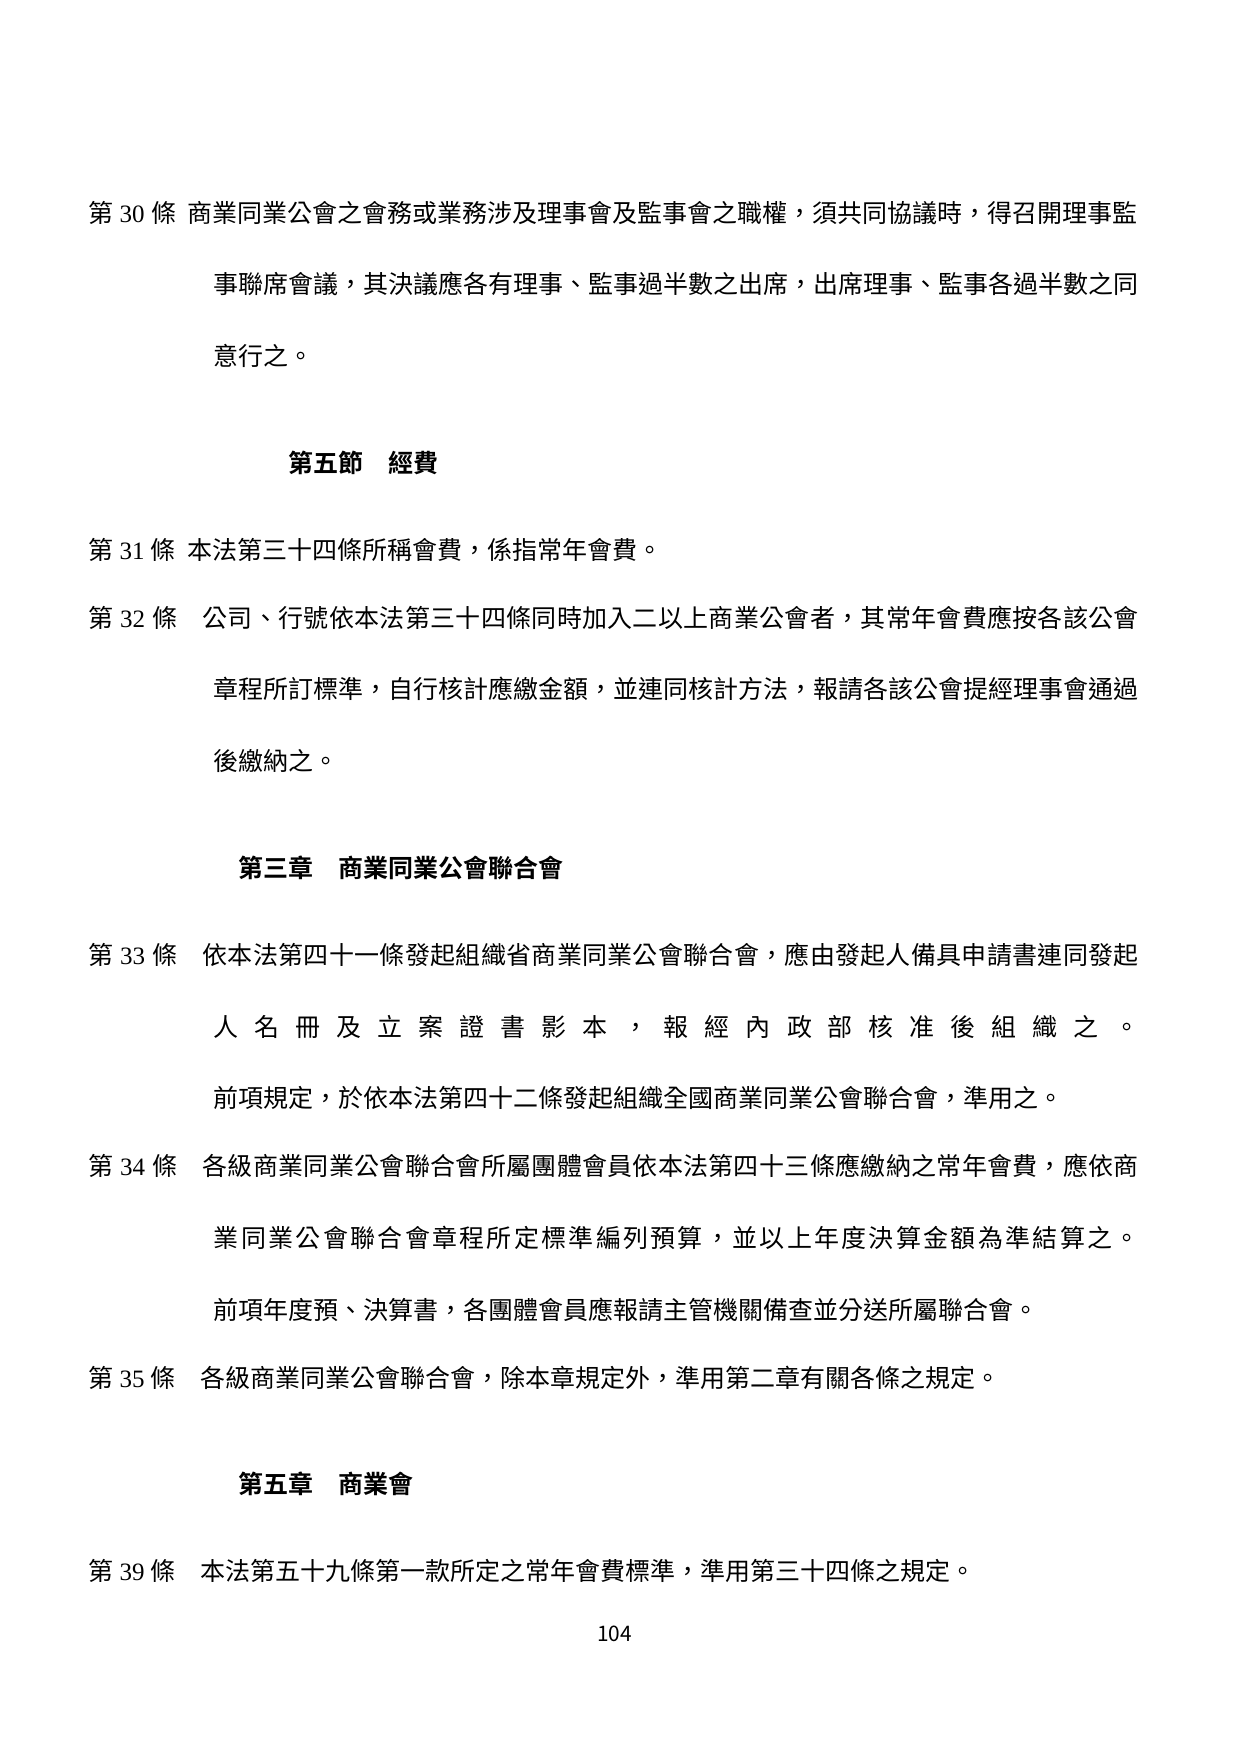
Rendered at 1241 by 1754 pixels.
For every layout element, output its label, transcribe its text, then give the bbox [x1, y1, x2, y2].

text 第 32 條 公司、行號依本法第三十四條同時加入二以上商業公會者，其常年會費應按各該公會章程所訂標準，自行核計應繳金額，並連同核計方法，報請各該公會提經理事會通過後繳納之。 [89, 574, 1140, 781]
text 第 39 條 本法第五十九條第一款所定之常年會費標準，準用第三十四條之規定。 [89, 1528, 1140, 1591]
text 第 34 條 各級商業同業公會聯合會所屬團體會員依本法第四十三條應繳納之常年會費，應依商業同業公會聯合會章程所定標準編列預算，並以上年度決算金額為準結算之。 前項年度預、決算書，各團體會員應報請主管機關備查並分送所屬聯合會。 [89, 1123, 1140, 1329]
text 第五節 經費 [239, 419, 1140, 482]
text 第 35 條 各級商業同業公會聯合會，除本章規定外，準用第二章有關各條之規定。 [89, 1335, 1140, 1397]
text 第五章 商業會 [239, 1441, 1140, 1504]
text 第 33 條 依本法第四十一條發起組織省商業同業公會聯合會，應由發起人備具申請書連同發起人名冊及立案證書影本，報經內政部核准後組織之。 前項規定，於依本法第四十二條發起組織全國商業同業公會聯合會，準用之。 [89, 912, 1140, 1118]
text 第 30 條 商業同業公會之會務或業務涉及理事會及監事會之職權，須共同協議時，得召開理事監事聯席會議，其決議應各有理事、監事過半數之出席，出席理事、監事各過半數之同意行之。 [89, 169, 1140, 376]
text 第三章 商業同業公會聯合會 [239, 824, 1140, 887]
text 第 31 條 本法第三十四條所稱會費，係指常年會費。 [89, 507, 1140, 569]
